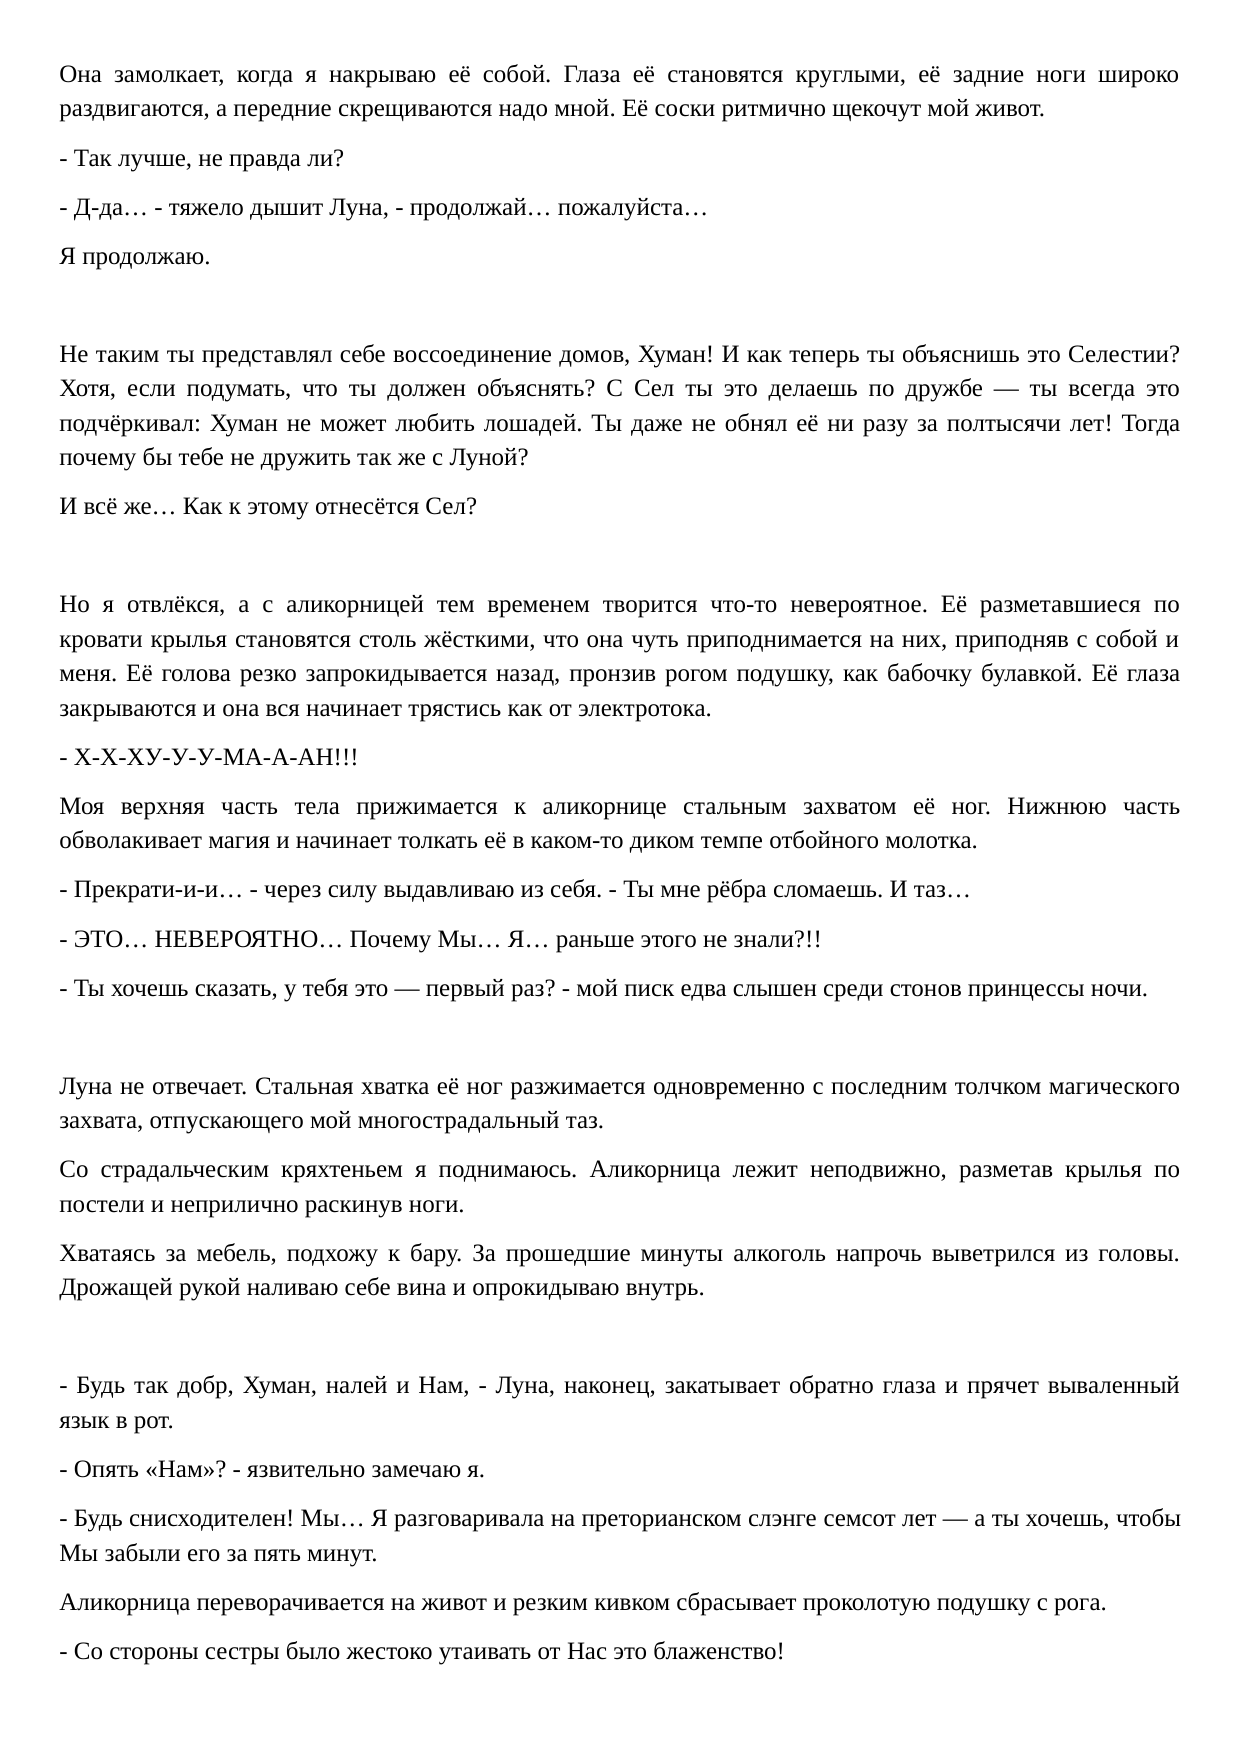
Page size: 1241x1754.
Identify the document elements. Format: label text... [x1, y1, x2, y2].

text - Будь так добр, Хуман, налей и Нам, - Луна, наконец, закатывает обратно глаза и прячет вываленный язык в рот. [59, 1371, 1181, 1434]
text - Х-Х-ХУ-У-У-МА-А-АН!!! [59, 742, 1181, 771]
text Но я отвлёкся, а с аликорницей тем временем творится что-то невероятное. Её разметавшиеся по кровати крылья становятся столь жёсткими, что она чуть приподнимается на них, приподняв с собой и меня. Её голова резко запрокидывается назад, пронзив рогом подушку, как бабочку булавкой. Её глаза закрываются и она вся начинает трястись как от электротока. [59, 589, 1181, 722]
text Я продолжаю. [59, 241, 1181, 269]
text Хватаясь за мебель, подхожу к бару. За прошедшие минуты алкоголь напрочь выветрился из головы. Дрожащей рукой наливаю себе вина и опрокидываю внутрь. [59, 1238, 1181, 1301]
text Луна не отвечает. Стальная хватка её ног разжимается одновременно с последним толчком магического захвата, отпускающего мой многострадальный таз. [59, 1071, 1181, 1134]
text Аликорница переворачивается на живот и резким кивком сбрасывает проколотую подушку с рога. [59, 1587, 1181, 1615]
text Моя верхняя часть тела прижимается к аликорнице стальным захватом её ног. Нижнюю часть обволакивает магия и начинает толкать её в каком-то диком темпе отбойного молотка. [59, 791, 1181, 854]
text - ЭТО… НЕВЕРОЯТНО… Почему Мы… Я… раньше этого не знали?!! [59, 924, 1181, 952]
text - Будь снисходителен! Мы… Я разговаривала на преторианском слэнге семсот лет — а ты хочешь, чтобы Мы забыли его за пять минут. [59, 1503, 1181, 1566]
text - Опять «Нам»? - язвительно замечаю я. [59, 1454, 1181, 1483]
text - Д-да… - тяжело дышит Луна, - продолжай… пожалуйста… [59, 192, 1181, 220]
text - Так лучше, не правда ли? [59, 143, 1181, 171]
text - Со стороны сестры было жестоко утаивать от Нас это блаженство! [59, 1636, 1181, 1664]
text Она замолкает, когда я накрываю её собой. Глаза её становятся круглыми, её задние ноги широко раздвигаются, а передние скрещиваются надо мной. Её соски ритмично щекочут мой живот. [59, 59, 1181, 122]
text Не таким ты представлял себе воссоединение домов, Хуман! И как теперь ты объяснишь это Селестии? Хотя, если подумать, что ты должен объяснять? С Сел ты это делаешь по дружбе — ты всегда это подчёркивал: Хуман не может любить лошадей. Ты даже не обнял её ни разу за полтысячи лет! Тогда почему бы тебе не дружить так же с Луной? [59, 339, 1181, 471]
text - Прекрати-и-и… - через силу выдавливаю из себя. - Ты мне рёбра сломаешь. И таз… [59, 874, 1181, 903]
text И всё же… Как к этому отнесётся Сел? [59, 491, 1181, 520]
text Со страдальческим кряхтеньем я поднимаюсь. Аликорница лежит неподвижно, разметав крылья по постели и неприлично раскинув ноги. [59, 1154, 1181, 1218]
text - Ты хочешь сказать, у тебя это — первый раз? - мой писк едва слышен среди стонов принцессы ночи. [59, 973, 1181, 1001]
